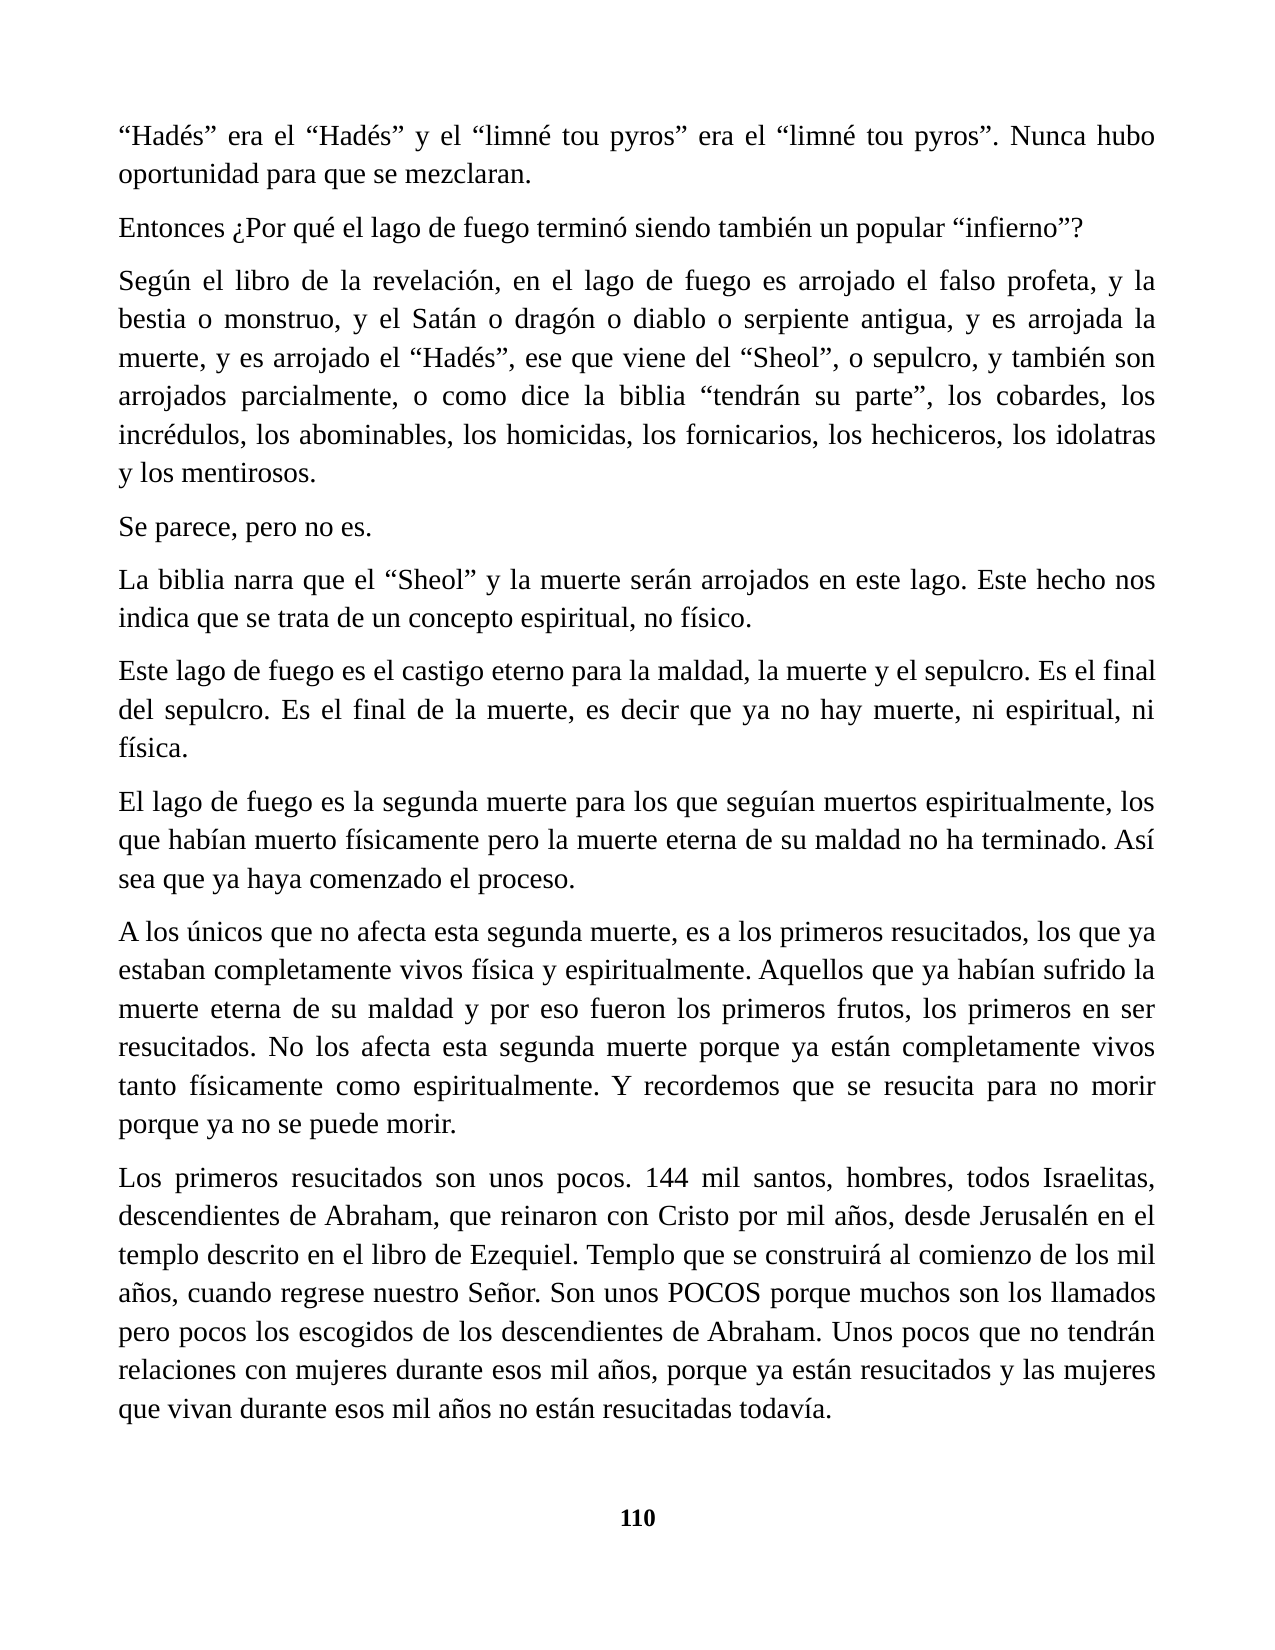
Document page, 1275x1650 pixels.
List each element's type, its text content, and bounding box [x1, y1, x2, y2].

text Entonces ¿Por qué el lago de fuego terminó siendo también un popular “infierno”? [118, 210, 1157, 243]
text Se parece, pero no es. [118, 509, 1157, 542]
text Este lago de fuego es el castigo eterno para la maldad, la muerte y el sepulcro. Es el final del sepulcro. Es el final de la muerte, es decir que ya no hay muerte, ni espiritual, ni física. [118, 653, 1157, 764]
text “Hadés” era el “Hadés” y el “limné tou pyros” era el “limné tou pyros”. Nunca hubo oportunidad para que se mezclaran. [118, 118, 1157, 190]
text Los primeros resucitados son unos pocos. 144 mil santos, hombres, todos Israelitas, descendientes de Abraham, que reinaron con Cristo por mil años, desde Jerusalén en el templo descrito en el libro de Ezequiel. Templo que se construirá al comienzo de los mil años, cuando regrese nuestro Señor. Son unos POCOS porque muchos son los llamados pero pocos los escogidos de los descendientes de Abraham. Unos pocos que no tendrán relaciones con mujeres durante esos mil años, porque ya están resucitados y las mujeres que vivan durante esos mil años no están resucitadas todavía. [118, 1160, 1157, 1424]
text Según el libro de la revelación, en el lago de fuego es arrojado el falso profeta, y la bestia o monstruo, y el Satán o dragón o diablo o serpiente antigua, y es arrojada la muerte, y es arrojado el “Hadés”, ese que viene del “Sheol”, o sepulcro, y también son arrojados parcialmente, o como dice la biblia “tendrán su parte”, los cobardes, los incrédulos, los abominables, los homicidas, los fornicarios, los hechiceros, los idolatras y los mentirosos. [118, 263, 1157, 489]
text El lago de fuego es la segunda muerte para los que seguían muertos espiritualmente, los que habían muerto físicamente pero la muerte eterna de su maldad no ha terminado. Así sea que ya haya comenzado el proceso. [118, 784, 1157, 894]
text A los únicos que no afecta esta segunda muerte, es a los primeros resucitados, los que ya estaban completamente vivos física y espiritualmente. Aquellos que ya habían sufrido la muerte eterna de su maldad y por eso fueron los primeros frutos, los primeros en ser resucitados. No los afecta esta segunda muerte porque ya están completamente vivos tanto físicamente como espiritualmente. Y recordemos que se resucita para no morir porque ya no se puede morir. [118, 914, 1157, 1140]
text La biblia narra que el “Sheol” y la muerte serán arrojados en este lago. Este hecho nos indica que se trata de un concepto espiritual, no físico. [118, 562, 1157, 634]
